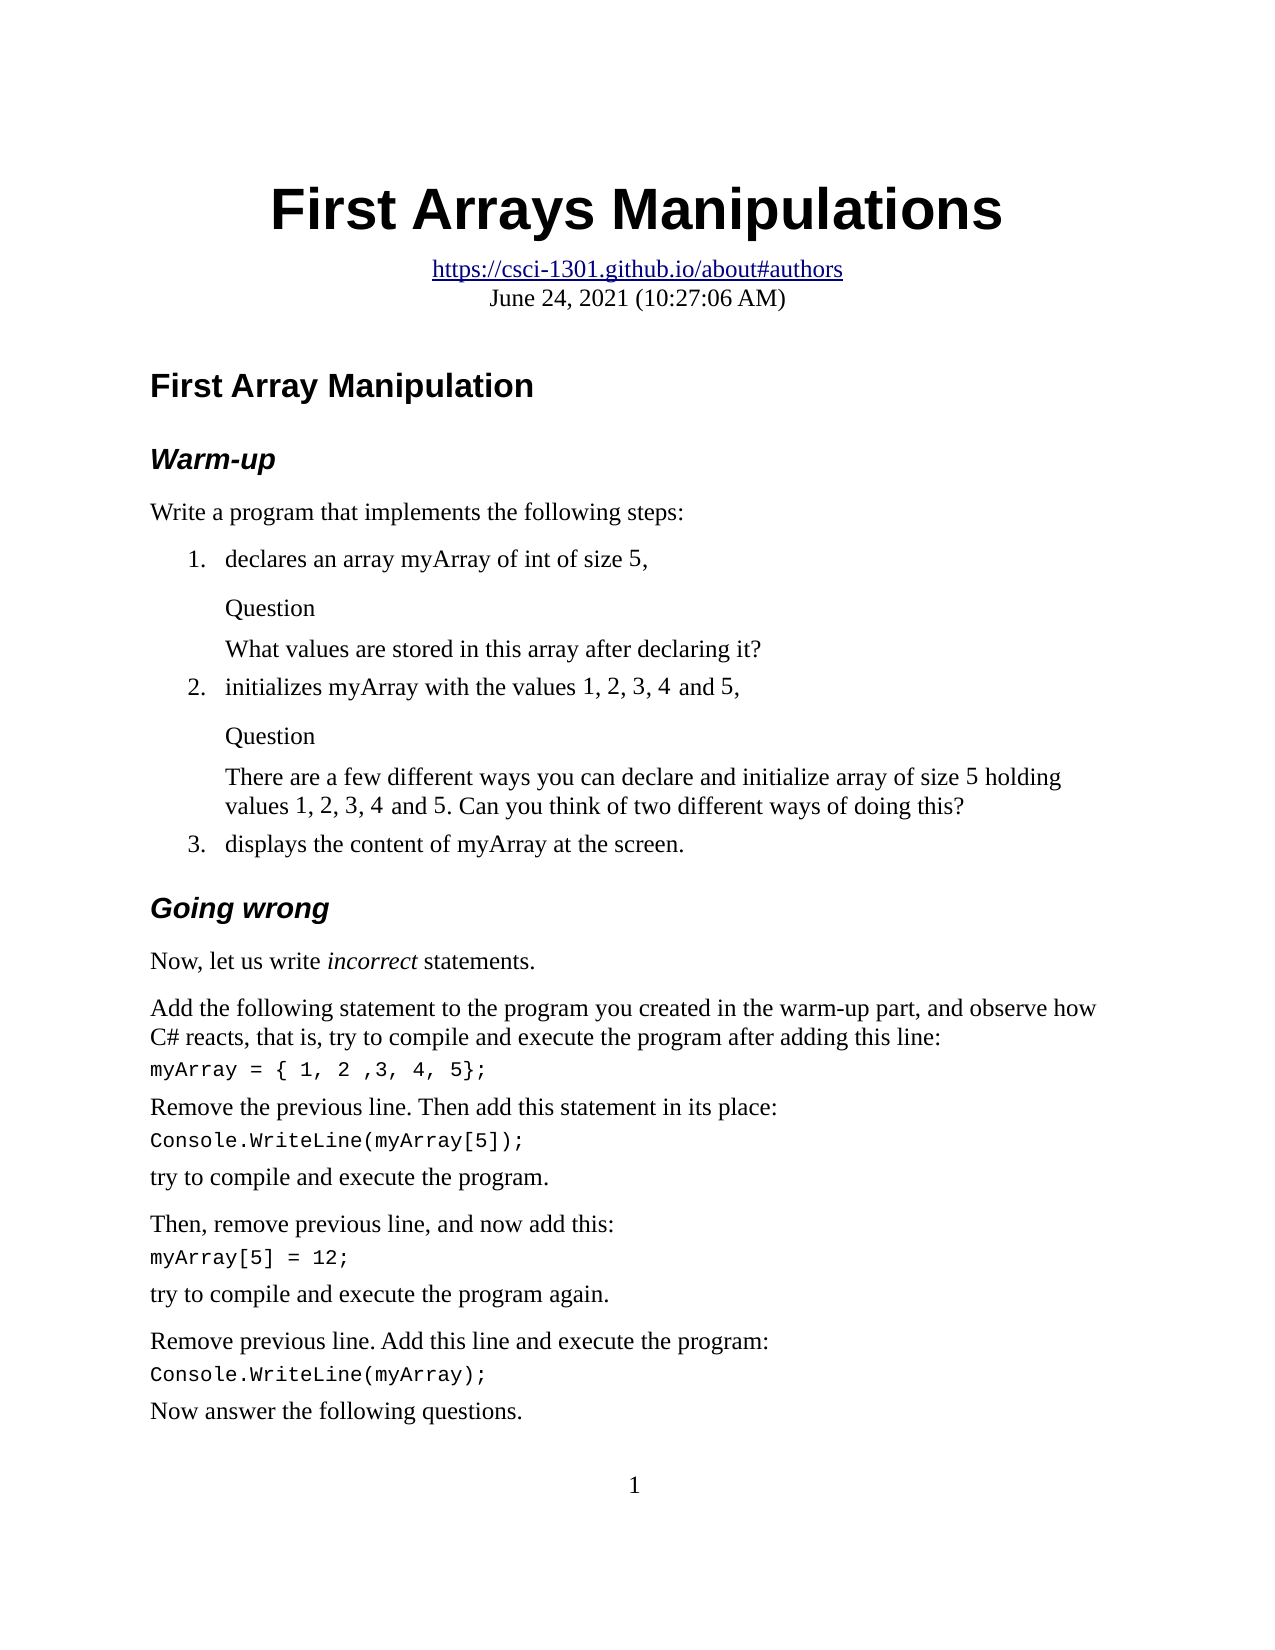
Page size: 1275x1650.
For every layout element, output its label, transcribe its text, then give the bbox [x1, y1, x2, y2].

text Console.WriteLine(myArray); [150, 1364, 1125, 1387]
text Remove previous line. Add this line and execute the program: [150, 1326, 1125, 1355]
subtitle Warm-up [150, 442, 1125, 476]
text myArray = { 1, 2 ,3, 4, 5}; [150, 1059, 1125, 1083]
text https://csci-1301.github.io/about#authors [150, 254, 1125, 283]
text Then, remove previous line, and now add this: [150, 1209, 1125, 1238]
text June 24, 2021 (10:27:06 AM) [150, 283, 1125, 312]
text try to compile and execute the program. [150, 1162, 1125, 1191]
list What values are stored in this array after declaring it? [187, 634, 1125, 663]
subtitle First Array Manipulation [150, 366, 1125, 404]
text Now, let us write incorrect statements. [150, 946, 1125, 975]
title First Arrays Manipulations [150, 175, 1125, 242]
subtitle Going wrong [150, 891, 1125, 925]
text Console.WriteLine(myArray[5]); [150, 1130, 1125, 1153]
list initializes myArray with the values , , , and , [187, 672, 1125, 701]
text Now answer the following questions. [150, 1396, 1125, 1425]
list There are a few different ways you can declare and initialize array of size holding values , , , and . Can you think of two different ways of doing this? [187, 762, 1125, 820]
text Write a program that implements the following steps: [150, 497, 1125, 526]
text Add the following statement to the program you created in the warm-up part, and observe how C# reacts, that is, try to compile and execute the program after adding this line: [150, 993, 1125, 1051]
list Question [187, 721, 1125, 750]
list displays the content of myArray at the screen. [187, 829, 1125, 857]
list Question [187, 593, 1125, 622]
text try to compile and execute the program again. [150, 1279, 1125, 1308]
text myArray[5] = 12; [150, 1247, 1125, 1270]
list declares an array myArray of int of size , [187, 544, 1125, 572]
text Remove the previous line. Then add this statement in its place: [150, 1092, 1125, 1121]
